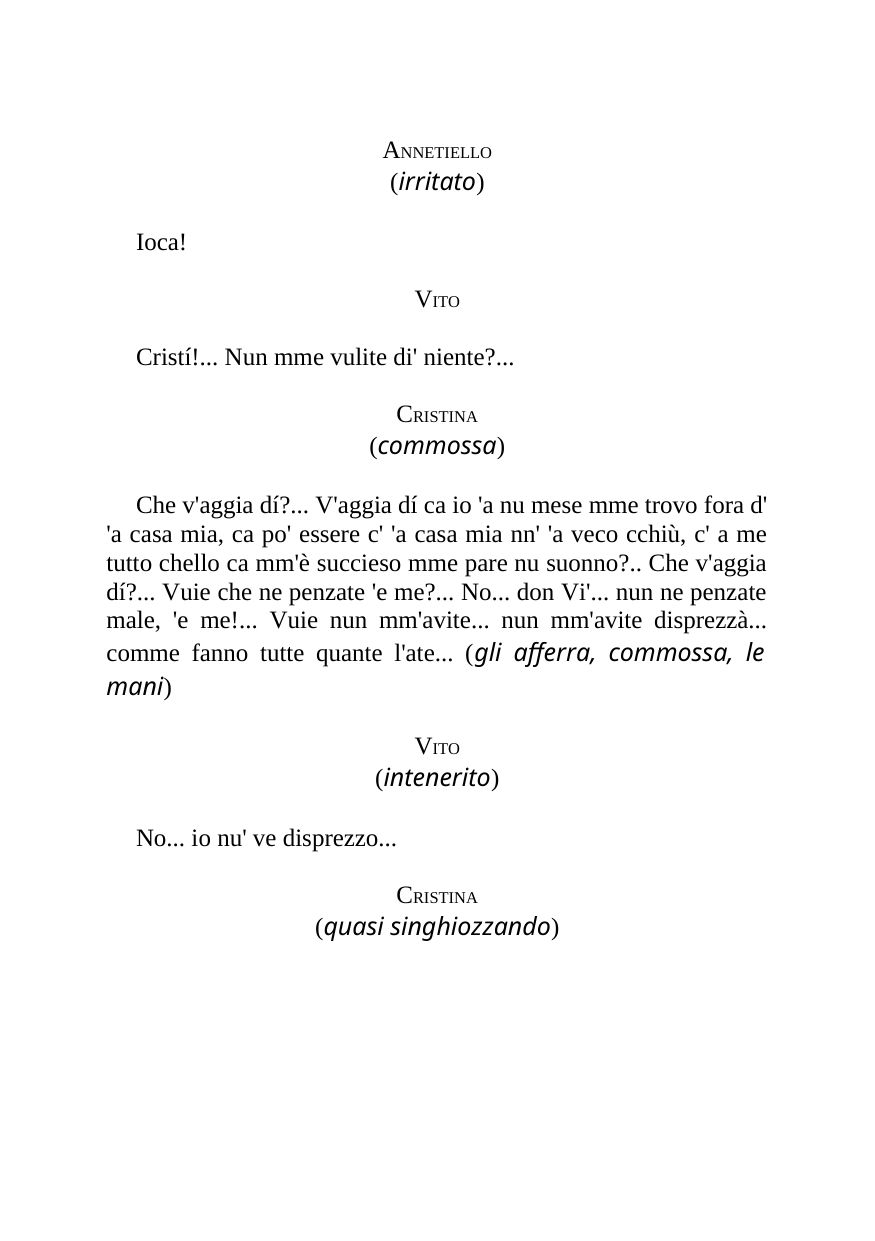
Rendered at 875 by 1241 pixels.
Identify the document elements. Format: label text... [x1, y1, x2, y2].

text Ioca! [106, 227, 768, 255]
text (irritato) [106, 164, 768, 198]
text Che v'aggia dí?... V'aggia dí ca io 'a nu mese mme trovo fora d' 'a casa mia, ca po' essere c' 'a casa mia nn' 'a veco cchiù, c' a me tutto chello ca mm'è succieso mme pare nu suonno?.. Che v'aggia dí?... Vuie che ne penzate 'e me?... No... don Vi'... nun ne penzate male, 'e me!... Vuie nun mm'avite... nun mm'avite disprezzà... comme fanno tutte quante l'ate... (gli afferra, commossa, le mani) [106, 491, 768, 702]
text (quasi singhiozzando) [106, 909, 768, 943]
text Vito [106, 284, 768, 313]
text Cristina [106, 880, 768, 909]
text No... io nu' ve disprezzo... [106, 823, 768, 852]
text Annetiello [106, 135, 768, 164]
text (intenerito) [106, 760, 768, 794]
text Vito [106, 731, 768, 760]
text Cristí!... Nun mme vulite di' niente?... [106, 342, 768, 370]
text Cristina [106, 399, 768, 428]
text (commossa) [106, 428, 768, 462]
